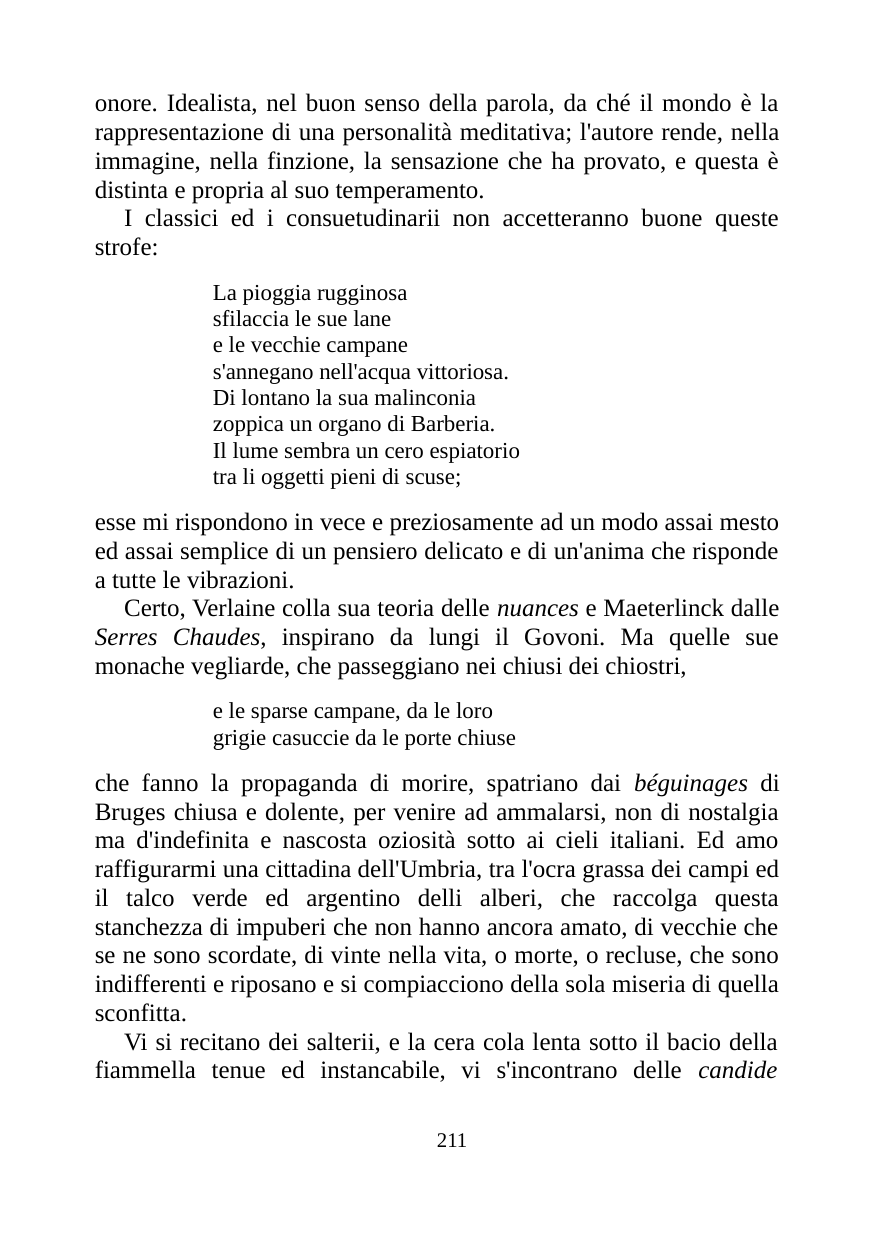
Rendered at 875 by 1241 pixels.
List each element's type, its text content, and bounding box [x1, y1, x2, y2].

text onore. Idealista, nel buon senso della parola, da ché il mondo è la rappresentazione di una personalità meditativa; l'autore rende, nella immagine, nella finzione, la sensazione che ha provato, e questa è distinta e propria al suo temperamento. [94, 88, 779, 203]
text Certo, Verlaine colla sua teoria delle nuances e Maeterlinck dalle Serres Chaudes, inspirano da lungi il Govoni. Ma quelle sue monache vegliarde, che passeggiano nei chiusi dei chiostri, [94, 593, 779, 680]
text Vi si recitano dei salterii, e la cera cola lenta sotto il bacio della fiammella tenue ed instancabile, vi s'incontrano delle candide [94, 1027, 779, 1084]
text e le sparse campane, da le loro grigie casuccie da le porte chiuse [213, 697, 779, 750]
text La pioggia rugginosa sfilaccia le sue lane e le vecchie campane s'annegano nell'acqua vittoriosa. Di lontano la sua malinconia zoppica un organo di Barberia. Il lume sembra un cero espiatorio tra li oggetti pieni di scuse; [213, 279, 779, 489]
text esse mi rispondono in vece e preziosamente ad un modo assai mesto ed assai semplice di un pensiero delicato e di un'anima che risponde a tutte le vibrazioni. [94, 507, 779, 593]
text che fanno la propaganda di morire, spatriano dai béguinages di Bruges chiusa e dolente, per venire ad ammalarsi, non di nostalgia ma d'indefinita e nascosta oziosità sotto ai cieli italiani. Ed amo raffigurarmi una cittadina dell'Umbria, tra l'ocra grassa dei campi ed il talco verde ed argentino delli alberi, che raccolga questa stanchezza di impuberi che non hanno ancora amato, di vecchie che se ne sono scordate, di vinte nella vita, o morte, o recluse, che sono indifferenti e riposano e si compiacciono della sola miseria di quella sconfitta. [94, 768, 779, 1027]
text I classici ed i consuetudinarii non accetteranno buone queste strofe: [94, 203, 779, 261]
